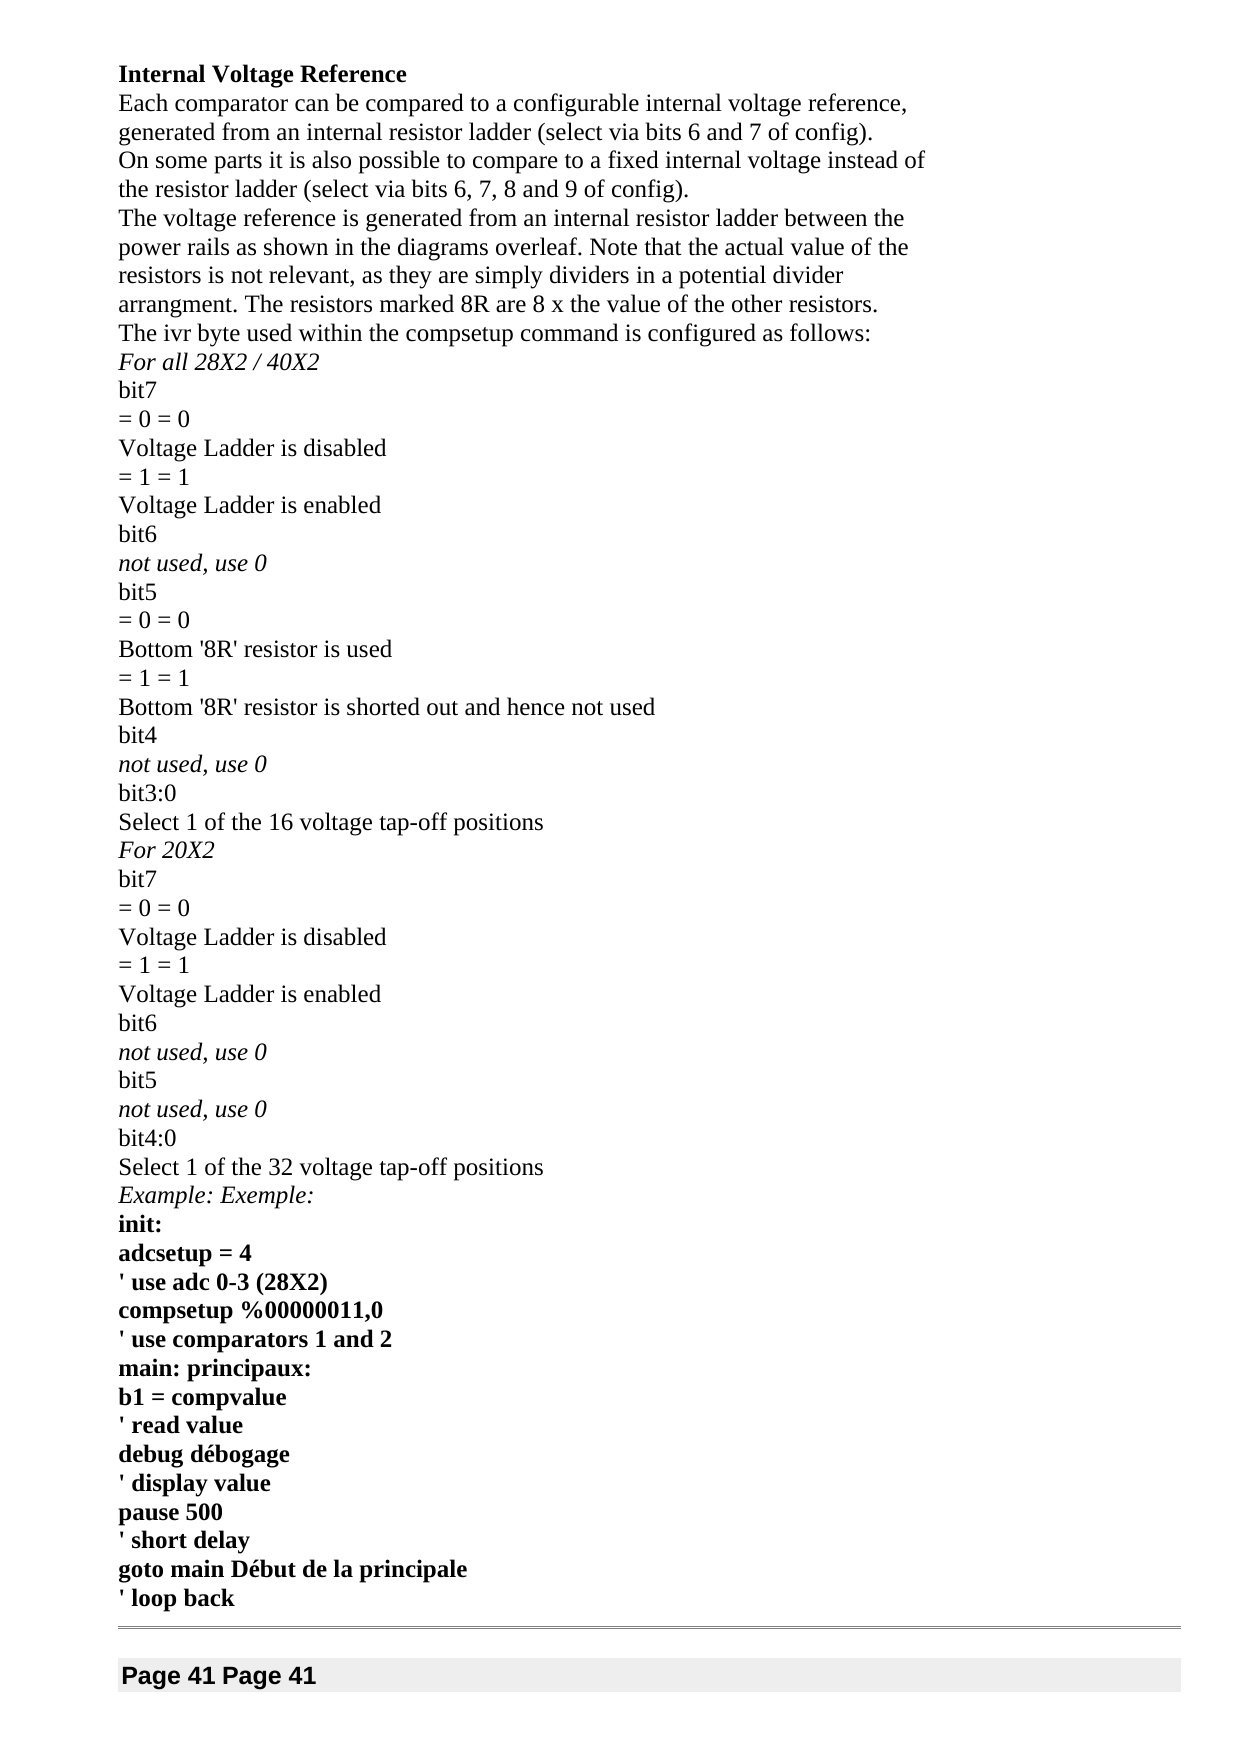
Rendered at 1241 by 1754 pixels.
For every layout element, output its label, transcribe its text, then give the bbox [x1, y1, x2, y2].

text Example: Exemple: [118, 1180, 1181, 1209]
text ' short delay [118, 1525, 1181, 1554]
text Internal Voltage Reference [118, 59, 1181, 88]
text bit5 [118, 577, 1181, 605]
text = 0 = 0 [118, 404, 1181, 433]
text The voltage reference is generated from an internal resistor ladder between the [118, 203, 1181, 232]
text For all 28X2 / 40X2 [118, 347, 1181, 375]
text Voltage Ladder is enabled [118, 979, 1181, 1008]
text Voltage Ladder is enabled [118, 490, 1181, 519]
text Voltage Ladder is disabled [118, 433, 1181, 462]
text ' use comparators 1 and 2 [118, 1324, 1181, 1353]
text For 20X2 [118, 835, 1181, 864]
text = 1 = 1 [118, 663, 1181, 692]
text = 1 = 1 [118, 462, 1181, 490]
text = 0 = 0 [118, 893, 1181, 922]
text Select 1 of the 32 voltage tap-off positions [118, 1152, 1181, 1180]
text bit4:0 [118, 1123, 1181, 1152]
text bit3:0 [118, 778, 1181, 807]
text On some parts it is also possible to compare to a fixed internal voltage instead of [118, 145, 1181, 174]
text resistors is not relevant, as they are simply dividers in a potential divider [118, 260, 1181, 289]
text the resistor ladder (select via bits 6, 7, 8 and 9 of config). [118, 174, 1181, 203]
table_header Page 41 Page 41 [118, 1658, 1181, 1692]
text arrangment. The resistors marked 8R are 8 x the value of the other resistors. [118, 289, 1181, 318]
text init: [118, 1209, 1181, 1238]
text bit7 [118, 864, 1181, 893]
text ' display value [118, 1468, 1181, 1497]
text bit6 [118, 1008, 1181, 1037]
text goto main Début de la principale [118, 1554, 1181, 1583]
text power rails as shown in the diagrams overleaf. Note that the actual value of the [118, 232, 1181, 260]
text ' loop back [118, 1583, 1181, 1612]
text adcsetup = 4 [118, 1238, 1181, 1267]
text b1 = compvalue [118, 1382, 1181, 1410]
text bit6 [118, 519, 1181, 548]
text bit5 [118, 1065, 1181, 1094]
text Each comparator can be compared to a configurable internal voltage reference, [118, 88, 1181, 117]
text not used, use 0 [118, 548, 1181, 577]
text not used, use 0 [118, 1037, 1181, 1065]
text generated from an internal resistor ladder (select via bits 6 and 7 of config). [118, 117, 1181, 145]
text main: principaux: [118, 1353, 1181, 1382]
text bit4 [118, 720, 1181, 749]
text compsetup %00000011,0 [118, 1295, 1181, 1324]
text The ivr byte used within the compsetup command is configured as follows: [118, 318, 1181, 347]
text pause 500 [118, 1497, 1181, 1525]
text Bottom '8R' resistor is used [118, 634, 1181, 663]
text Bottom '8R' resistor is shorted out and hence not used [118, 692, 1181, 720]
text not used, use 0 [118, 749, 1181, 778]
text not used, use 0 [118, 1094, 1181, 1123]
text = 0 = 0 [118, 605, 1181, 634]
text bit7 [118, 375, 1181, 404]
text ' use adc 0-3 (28X2) [118, 1267, 1181, 1295]
text Select 1 of the 16 voltage tap-off positions [118, 807, 1181, 835]
text ' read value [118, 1410, 1181, 1439]
text debug débogage [118, 1439, 1181, 1468]
text Voltage Ladder is disabled [118, 922, 1181, 950]
text = 1 = 1 [118, 950, 1181, 979]
